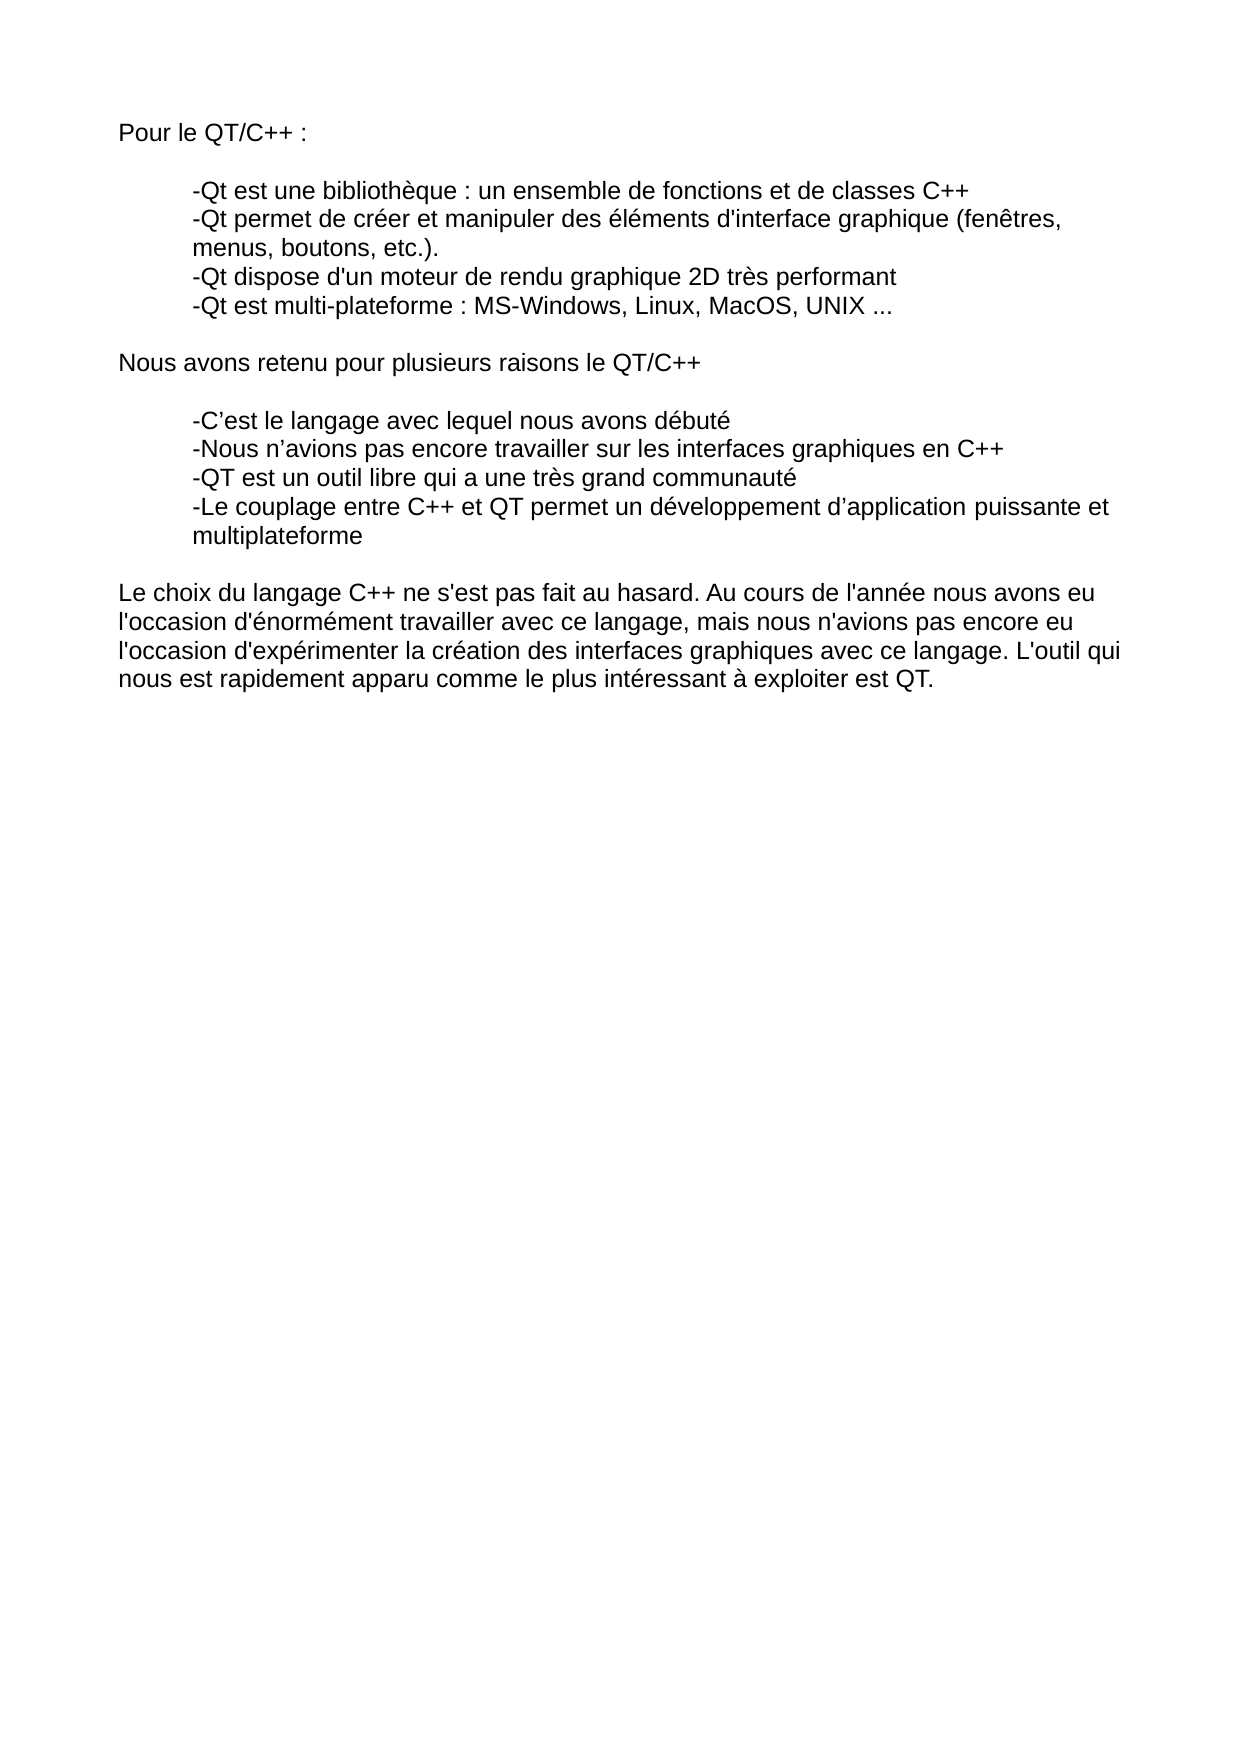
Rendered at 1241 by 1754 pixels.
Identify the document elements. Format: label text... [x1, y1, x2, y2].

text -Qt dispose d'un moteur de rendu graphique 2D très performant [118, 262, 1122, 291]
text Pour le QT/C++ : [118, 118, 1122, 147]
text Le choix du langage C++ ne s'est pas fait au hasard. Au cours de l'année nous avons eu l'occasion d'énormément travailler avec ce langage, mais nous n'avions pas encore eu l'occasion d'expérimenter la création des interfaces graphiques avec ce langage. L'outil qui nous est rapidement apparu comme le plus intéressant à exploiter est QT. [118, 578, 1122, 693]
text -Qt est une bibliothèque : un ensemble de fonctions et de classes C++ [118, 176, 1122, 204]
text -QT est un outil libre qui a une très grand communauté [118, 463, 1122, 492]
text -Qt est multi-plateforme : MS-Windows, Linux, MacOS, UNIX ... [118, 291, 1122, 319]
text -Le couplage entre C++ et QT permet un développement d’application puissante et multiplateforme [118, 492, 1122, 549]
text -Nous n’avions pas encore travailler sur les interfaces graphiques en C++ [118, 434, 1122, 463]
text -Qt permet de créer et manipuler des éléments d'interface graphique (fenêtres, menus, boutons, etc.). [118, 204, 1122, 262]
text -C’est le langage avec lequel nous avons débuté [118, 406, 1122, 434]
text Nous avons retenu pour plusieurs raisons le QT/C++ [118, 348, 1122, 377]
